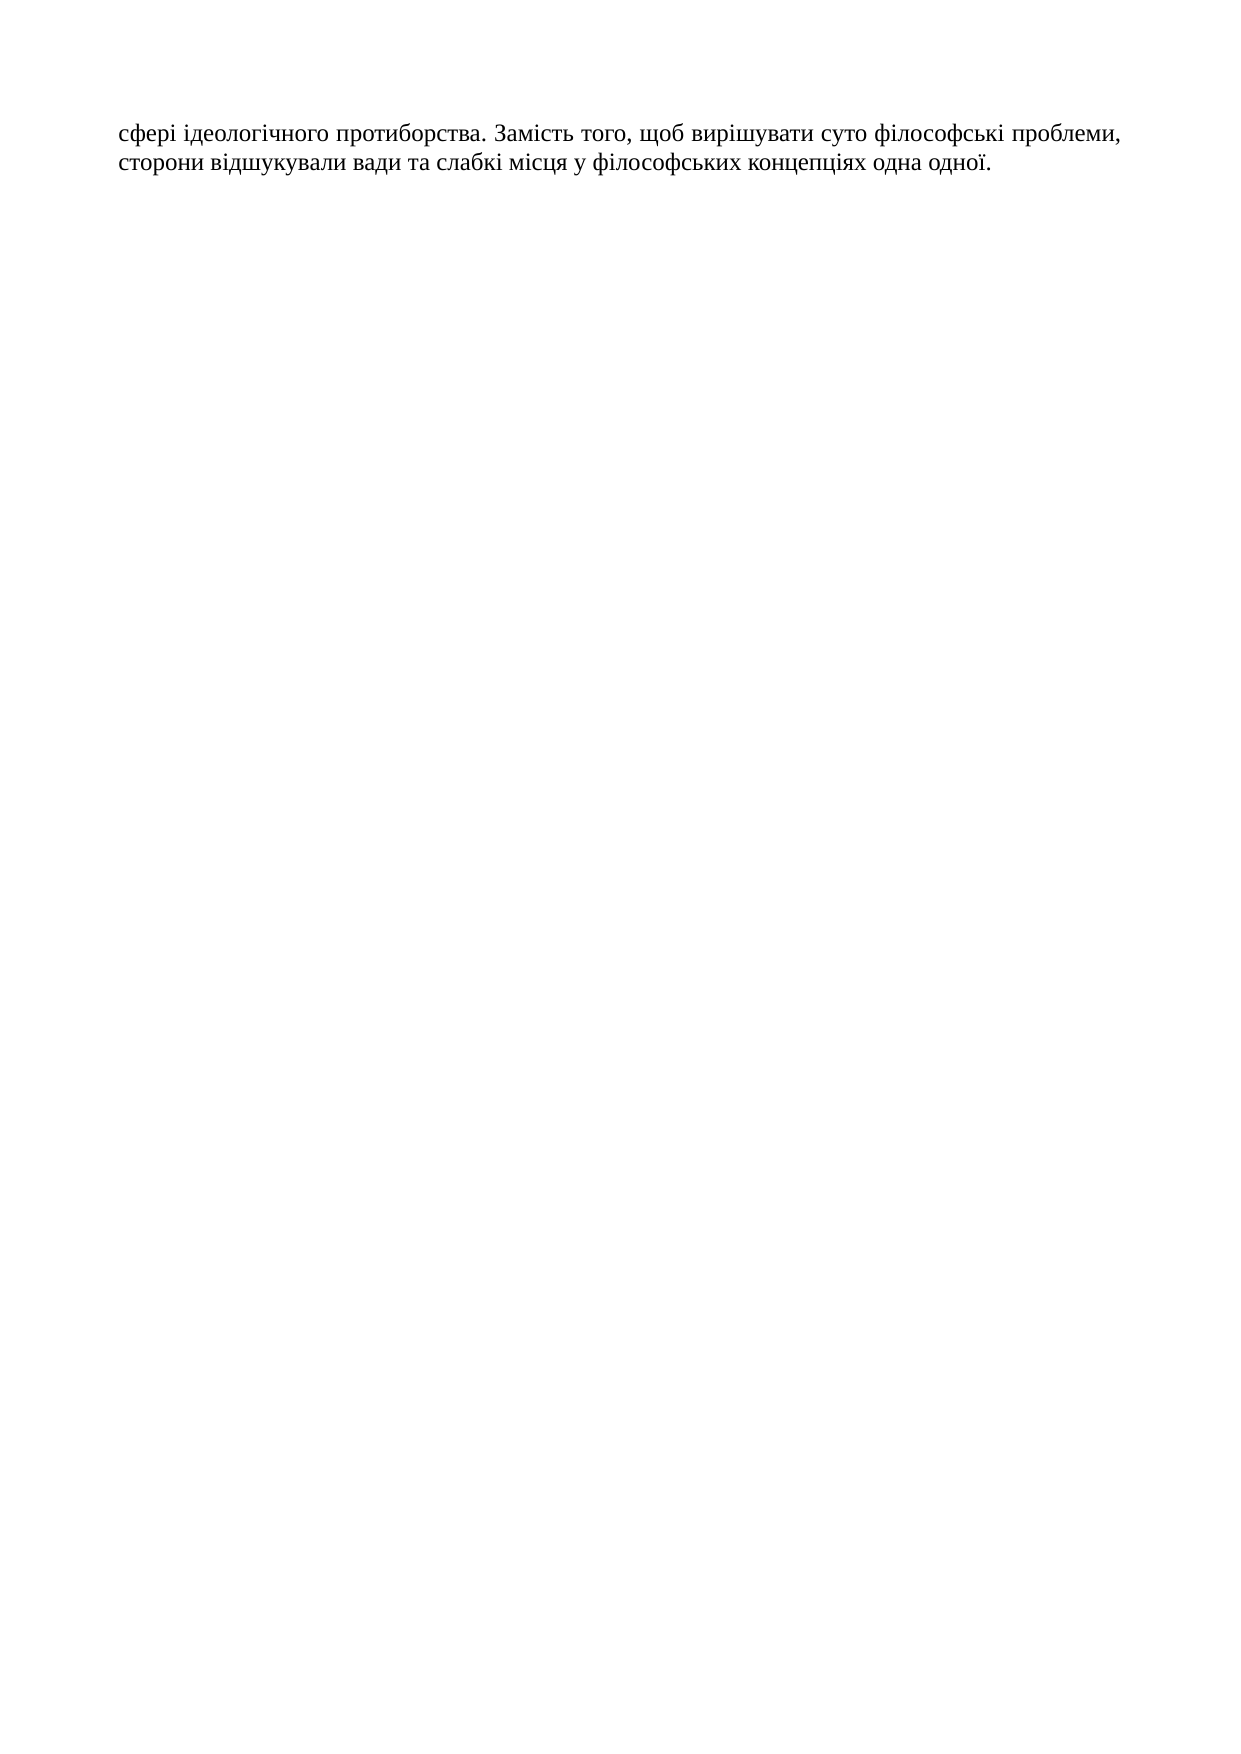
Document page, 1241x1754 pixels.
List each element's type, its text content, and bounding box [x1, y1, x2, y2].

text сфері ідеологічного протиборства. Замість того, щоб вирішувати суто філософські проблеми, сторони відшукували вади та слабкі місця у філософських концепціях одна одної. [118, 118, 1122, 176]
